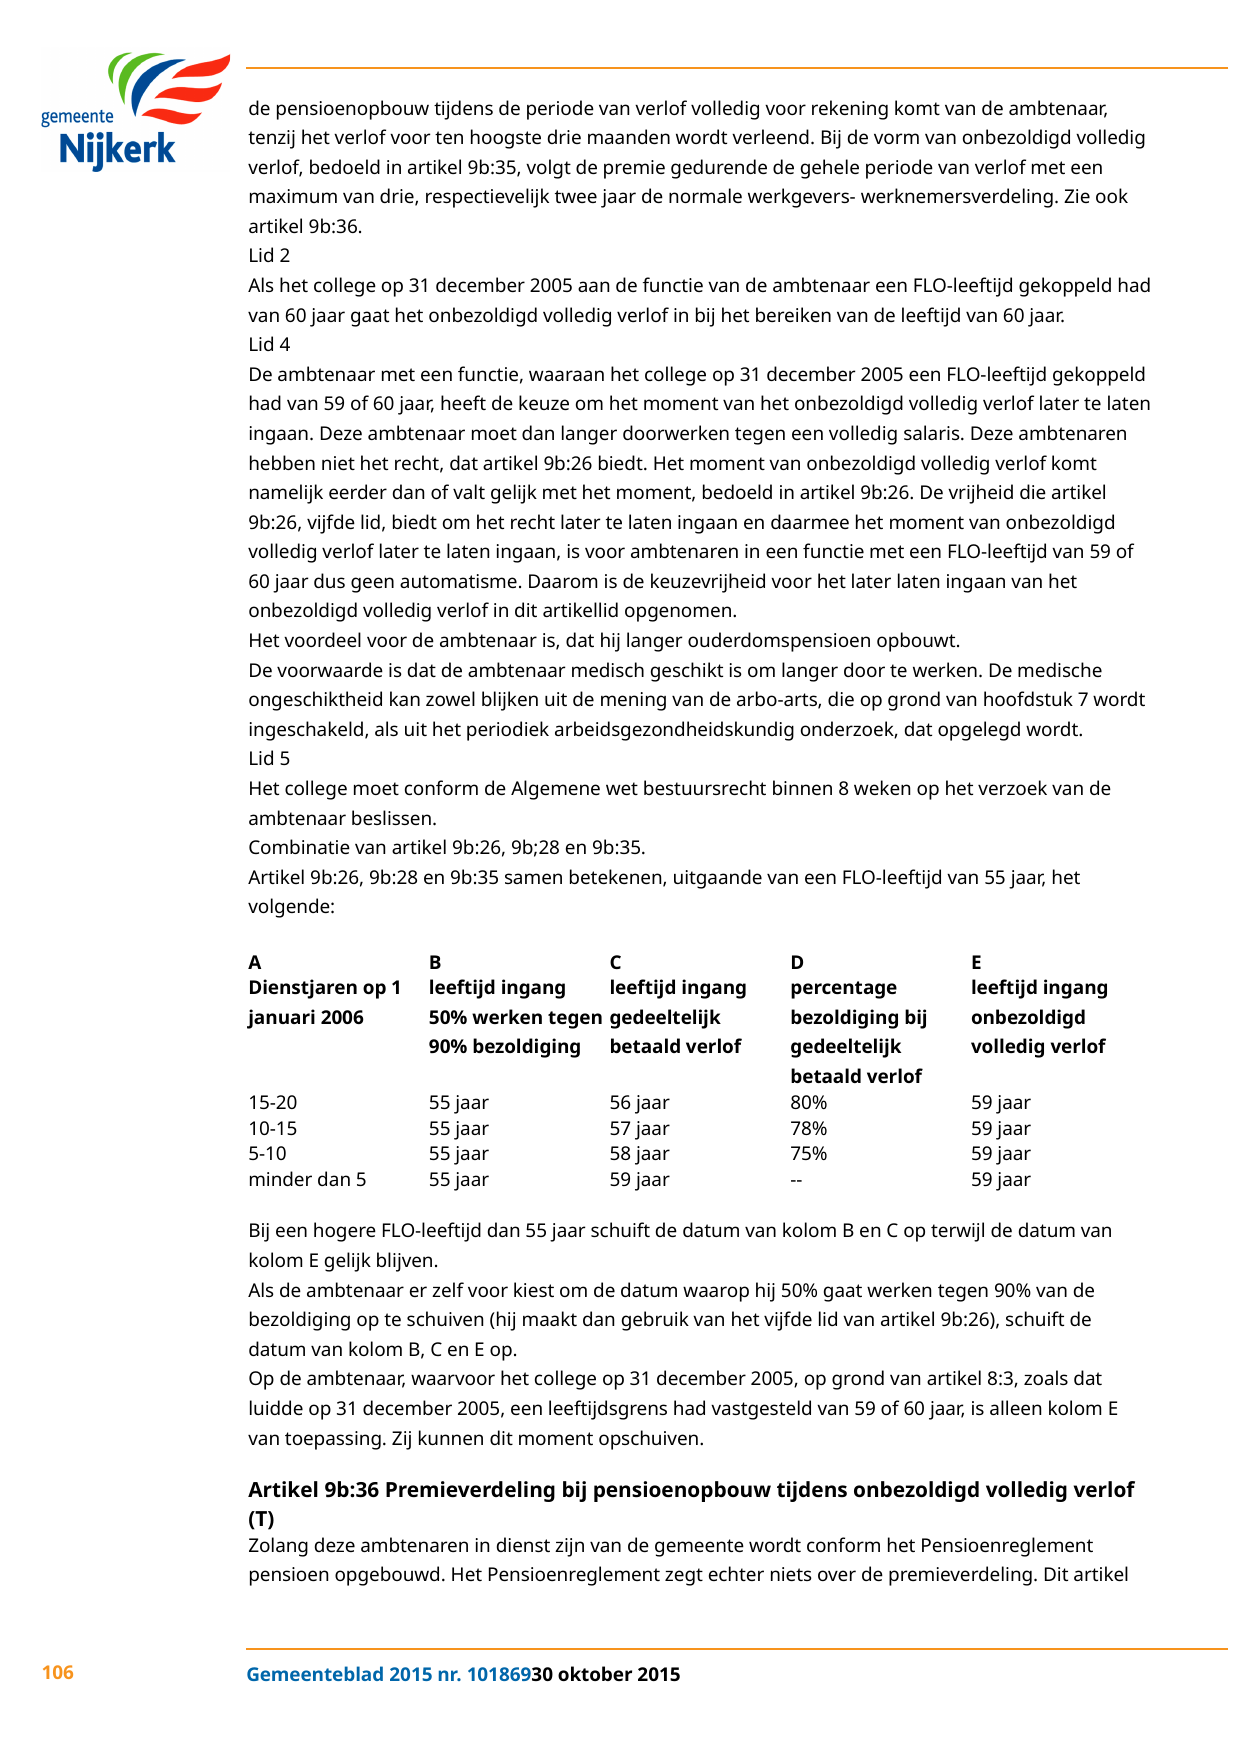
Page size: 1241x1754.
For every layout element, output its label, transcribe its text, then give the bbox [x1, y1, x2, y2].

table_cell 80% [790, 1089, 971, 1115]
table_cell 55 jaar [429, 1166, 609, 1192]
table_cell 59 jaar [971, 1115, 1152, 1141]
table_cell Dienstjaren op 1 januari 2006 [248, 975, 429, 1089]
table_cell 55 jaar [429, 1141, 609, 1166]
table_cell leeftijd ingang onbezoldigd volledig verlof [971, 975, 1152, 1089]
text Lid 5 [248, 746, 1152, 771]
text Bij een hogere FLO-leeftijd dan 55 jaar schuift de datum van kolom B en C op terwijl de datum van kolom E gelijk blijven. [248, 1218, 1152, 1273]
table_header E [971, 949, 1152, 974]
table_cell 57 jaar [609, 1115, 790, 1141]
table_cell 15-20 [248, 1089, 429, 1115]
text Als de ambtenaar er zelf voor kiest om de datum waarop hij 50% gaat werken tegen 90% van de bezoldiging op te schuiven (hij maakt dan gebruik van het vijfde lid van artikel 9b:26), schuift de datum van kolom B, C en E op. [248, 1277, 1152, 1362]
table_cell percentage bezoldiging bij gedeeltelijk betaald verlof [790, 975, 971, 1089]
table_cell -- [790, 1166, 971, 1192]
table_cell 58 jaar [609, 1141, 790, 1166]
picture [41, 47, 231, 172]
table_cell 59 jaar [971, 1166, 1152, 1192]
table_cell 59 jaar [971, 1089, 1152, 1115]
table_cell minder dan 5 [248, 1166, 429, 1192]
text Combinatie van artikel 9b:26, 9b;28 en 9b:35. [248, 834, 1152, 860]
table_cell 59 jaar [609, 1166, 790, 1192]
table_header D [790, 949, 971, 974]
table_cell 78% [790, 1115, 971, 1141]
text De voorwaarde is dat de ambtenaar medisch geschikt is om langer door te werken. De medische ongeschiktheid kan zowel blijken uit de mening van de arbo-arts, die op grond van hoofdstuk 7 wordt ingeschakeld, als uit het periodiek arbeidsgezondheidskundig onderzoek, dat opgelegd wordt. [248, 657, 1152, 742]
table_cell 75% [790, 1141, 971, 1166]
text Lid 2 [248, 243, 1152, 268]
text Het voordeel voor de ambtenaar is, dat hij langer ouderdomspensioen opbouwt. [248, 627, 1152, 653]
table_header B [429, 949, 609, 974]
table_cell 55 jaar [429, 1089, 609, 1115]
table_cell 55 jaar [429, 1115, 609, 1141]
table_header A [248, 949, 429, 974]
text Als het college op 31 december 2005 aan de functie van de ambtenaar een FLO-leeftijd gekoppeld had van 60 jaar gaat het onbezoldigd volledig verlof in bij het bereiken van de leeftijd van 60 jaar. [248, 272, 1152, 328]
text Lid 4 [248, 331, 1152, 357]
table_header C [609, 949, 790, 974]
table_cell 59 jaar [971, 1141, 1152, 1166]
table_cell 5-10 [248, 1141, 429, 1166]
text Artikel 9b:26, 9b:28 en 9b:35 samen betekenen, uitgaande van een FLO-leeftijd van 55 jaar, het volgende: [248, 864, 1152, 919]
table_cell 10-15 [248, 1115, 429, 1141]
text Op de ambtenaar, waarvoor het college op 31 december 2005, op grond van artikel 8:3, zoals dat luidde op 31 december 2005, een leeftijdsgrens had vastgesteld van 59 of 60 jaar, is alleen kolom E van toepassing. Zij kunnen dit moment opschuiven. [248, 1366, 1152, 1451]
table_cell leeftijd ingang gedeeltelijk betaald verlof [609, 975, 790, 1089]
table_cell leeftijd ingang 50% werken tegen 90% bezoldiging [429, 975, 609, 1089]
text De ambtenaar met een functie, waaraan het college op 31 december 2005 een FLO-leeftijd gekoppeld had van 59 of 60 jaar, heeft de keuze om het moment van het onbezoldigd volledig verlof later te laten ingaan. Deze ambtenaar moet dan langer doorwerken tegen een volledig salaris. Deze ambtenaren hebben niet het recht, dat artikel 9b:26 biedt. Het moment van onbezoldigd volledig verlof komt namelijk eerder dan of valt gelijk met het moment, bedoeld in artikel 9b:26. De vrijheid die artikel 9b:26, vijfde lid, biedt om het recht later te laten ingaan en daarmee het moment van onbezoldigd volledig verlof later te laten ingaan, is voor ambtenaren in een functie met een FLO-leeftijd van 59 of 60 jaar dus geen automatisme. Daarom is de keuzevrijheid voor het later laten ingaan van het onbezoldigd volledig verlof in dit artikellid opgenomen. [248, 361, 1152, 623]
text Het college moet conform de Algemene wet bestuursrecht binnen 8 weken op het verzoek van de ambtenaar beslissen. [248, 775, 1152, 831]
table_cell 56 jaar [609, 1089, 790, 1115]
text de pensioenopbouw tijdens de periode van verlof volledig voor rekening komt van de ambtenaar, tenzij het verlof voor ten hoogste drie maanden wordt verleend. Bij de vorm van onbezoldigd volledig verlof, bedoeld in artikel 9b:35, volgt de premie gedurende de gehele periode van verlof met een maximum van drie, respectievelijk twee jaar de normale werkgevers- werknemersverdeling. Zie ook artikel 9b:36. [248, 95, 1152, 239]
text Zolang deze ambtenaren in dienst zijn van de gemeente wordt conform het Pensioenreglement pensioen opgebouwd. Het Pensioenreglement zegt echter niets over de premieverdeling. Dit artikel [248, 1532, 1152, 1587]
text Artikel 9b:36 Premieverdeling bij pensioenopbouw tijdens onbezoldigd volledig verlof (T) [248, 1475, 1152, 1532]
